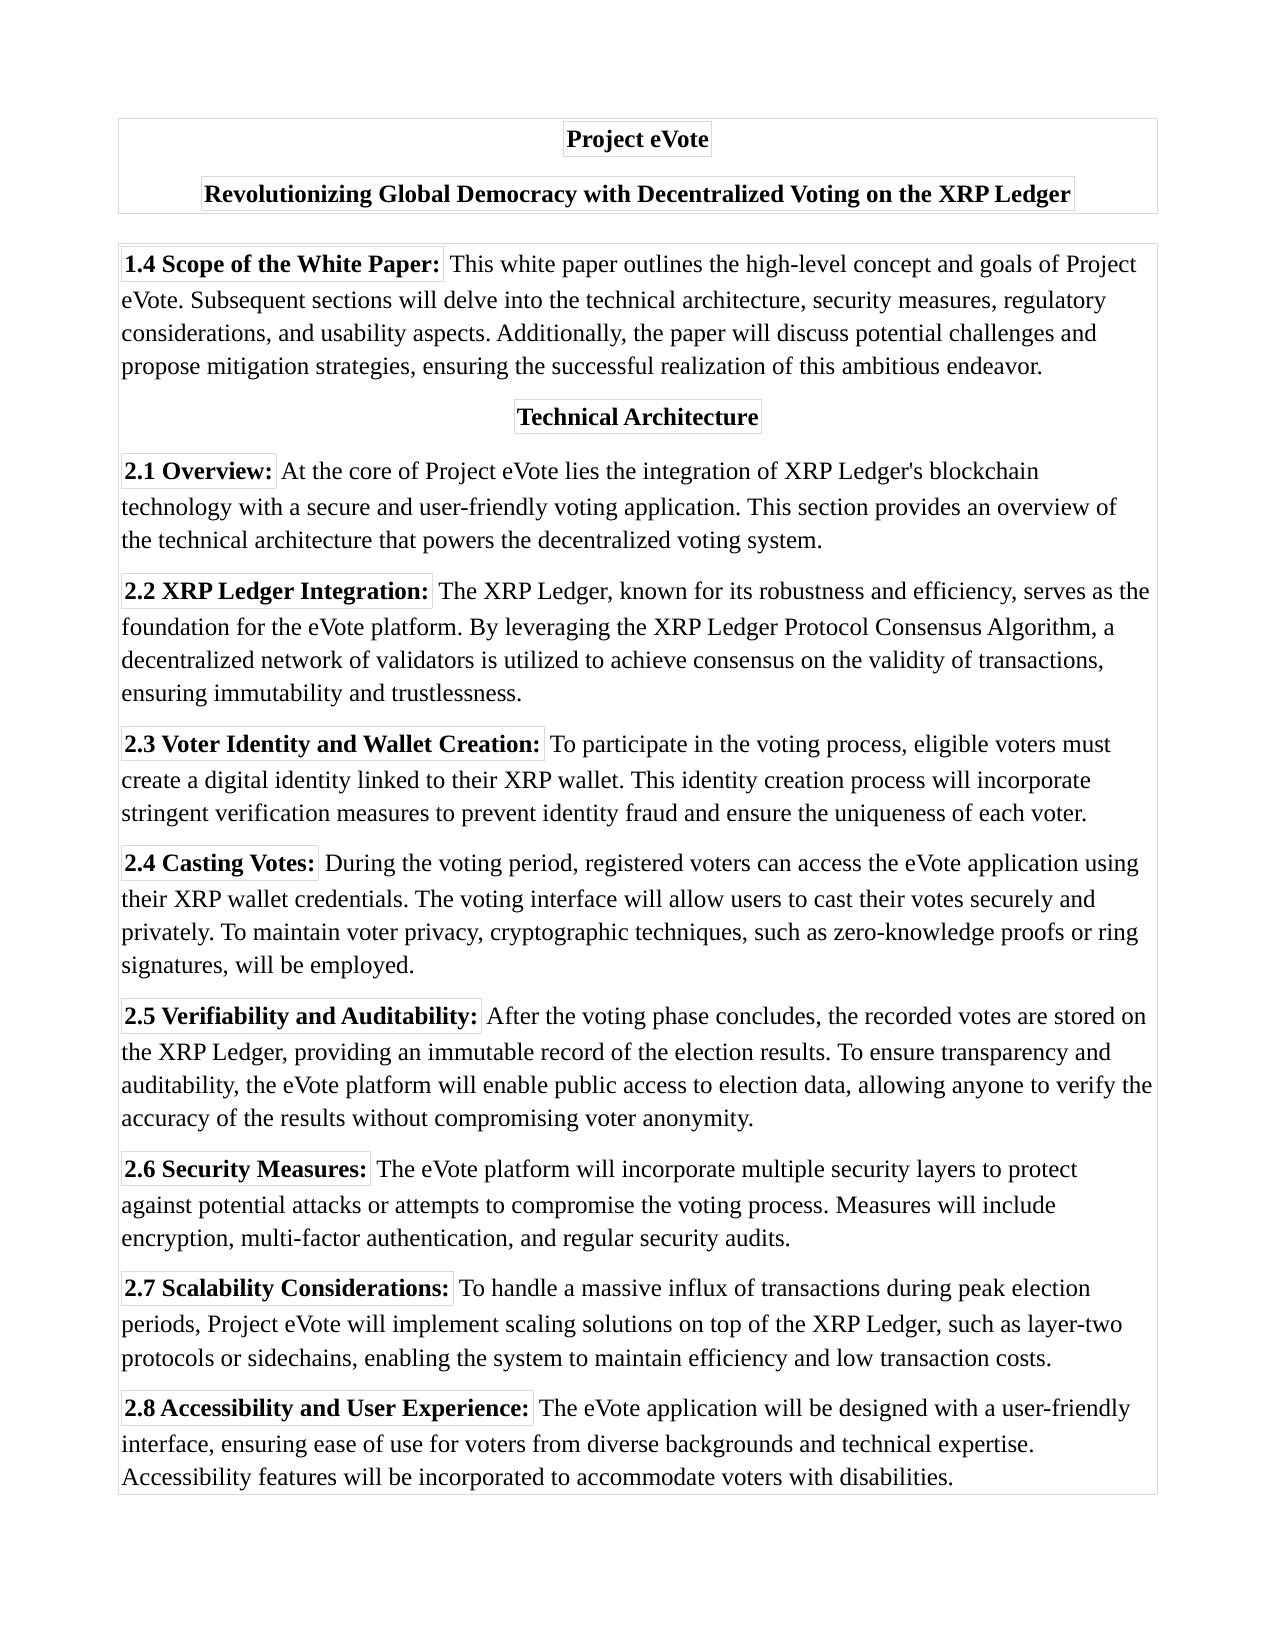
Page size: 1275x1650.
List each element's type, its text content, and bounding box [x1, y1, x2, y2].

text 2.2 XRP Ledger Integration: The XRP Ledger, known for its robustness and efficiency, serves as the foundation for the eVote platform. By leveraging the XRP Ledger Protocol Consensus Algorithm, a decentralized network of validators is utilized to achieve consensus on the validity of transactions, ensuring immutability and trustlessness. [119, 570, 1157, 707]
text Technical Architecture [119, 396, 1157, 433]
text 2.3 Voter Identity and Wallet Creation: To participate in the voting process, eligible voters must create a digital identity linked to their XRP wallet. This identity creation process will incorporate stringent verification measures to prevent identity fraud and ensure the uniqueness of each voter. [119, 723, 1157, 827]
text 2.4 Casting Votes: During the voting period, registered voters can access the eVote application using their XRP wallet credentials. The voting interface will allow users to cast their votes securely and privately. To maintain voter privacy, cryptographic techniques, such as zero-knowledge proofs or ring signatures, will be employed. [119, 842, 1157, 979]
text 2.6 Security Measures: The eVote platform will incorporate multiple security layers to protect against potential attacks or attempts to compromise the voting process. Measures will include encryption, multi-factor authentication, and regular security audits. [119, 1148, 1157, 1252]
text 2.8 Accessibility and User Experience: The eVote application will be designed with a user-friendly interface, ensuring ease of use for voters from diverse backgrounds and technical expertise. Accessibility features will be incorporated to accommodate voters with disabilities. [119, 1387, 1157, 1494]
text 2.5 Verifiability and Auditability: After the voting phase concludes, the recorded votes are stored on the XRP Ledger, providing an immutable record of the election results. To ensure transparency and auditability, the eVote platform will enable public access to election data, allowing anyone to verify the accuracy of the results without compromising voter anonymity. [119, 995, 1157, 1132]
text 1.4 Scope of the White Paper: This white paper outlines the high-level concept and goals of Project eVote. Subsequent sections will delve into the technical architecture, security measures, regulatory considerations, and usability aspects. Additionally, the paper will discuss potential challenges and propose mitigation strategies, ensuring the successful realization of this ambitious endeavor. [119, 244, 1157, 380]
text 2.1 Overview: At the core of Project eVote lies the integration of XRP Ledger's blockchain technology with a secure and user-friendly voting application. This section provides an overview of the technical architecture that powers the decentralized voting system. [119, 450, 1157, 554]
text 2.7 Scalability Considerations: To handle a massive influx of transactions during peak election periods, Project eVote will implement scaling solutions on top of the XRP Ledger, such as layer-two protocols or sidechains, enabling the system to maintain efficiency and low transaction costs. [119, 1267, 1157, 1371]
